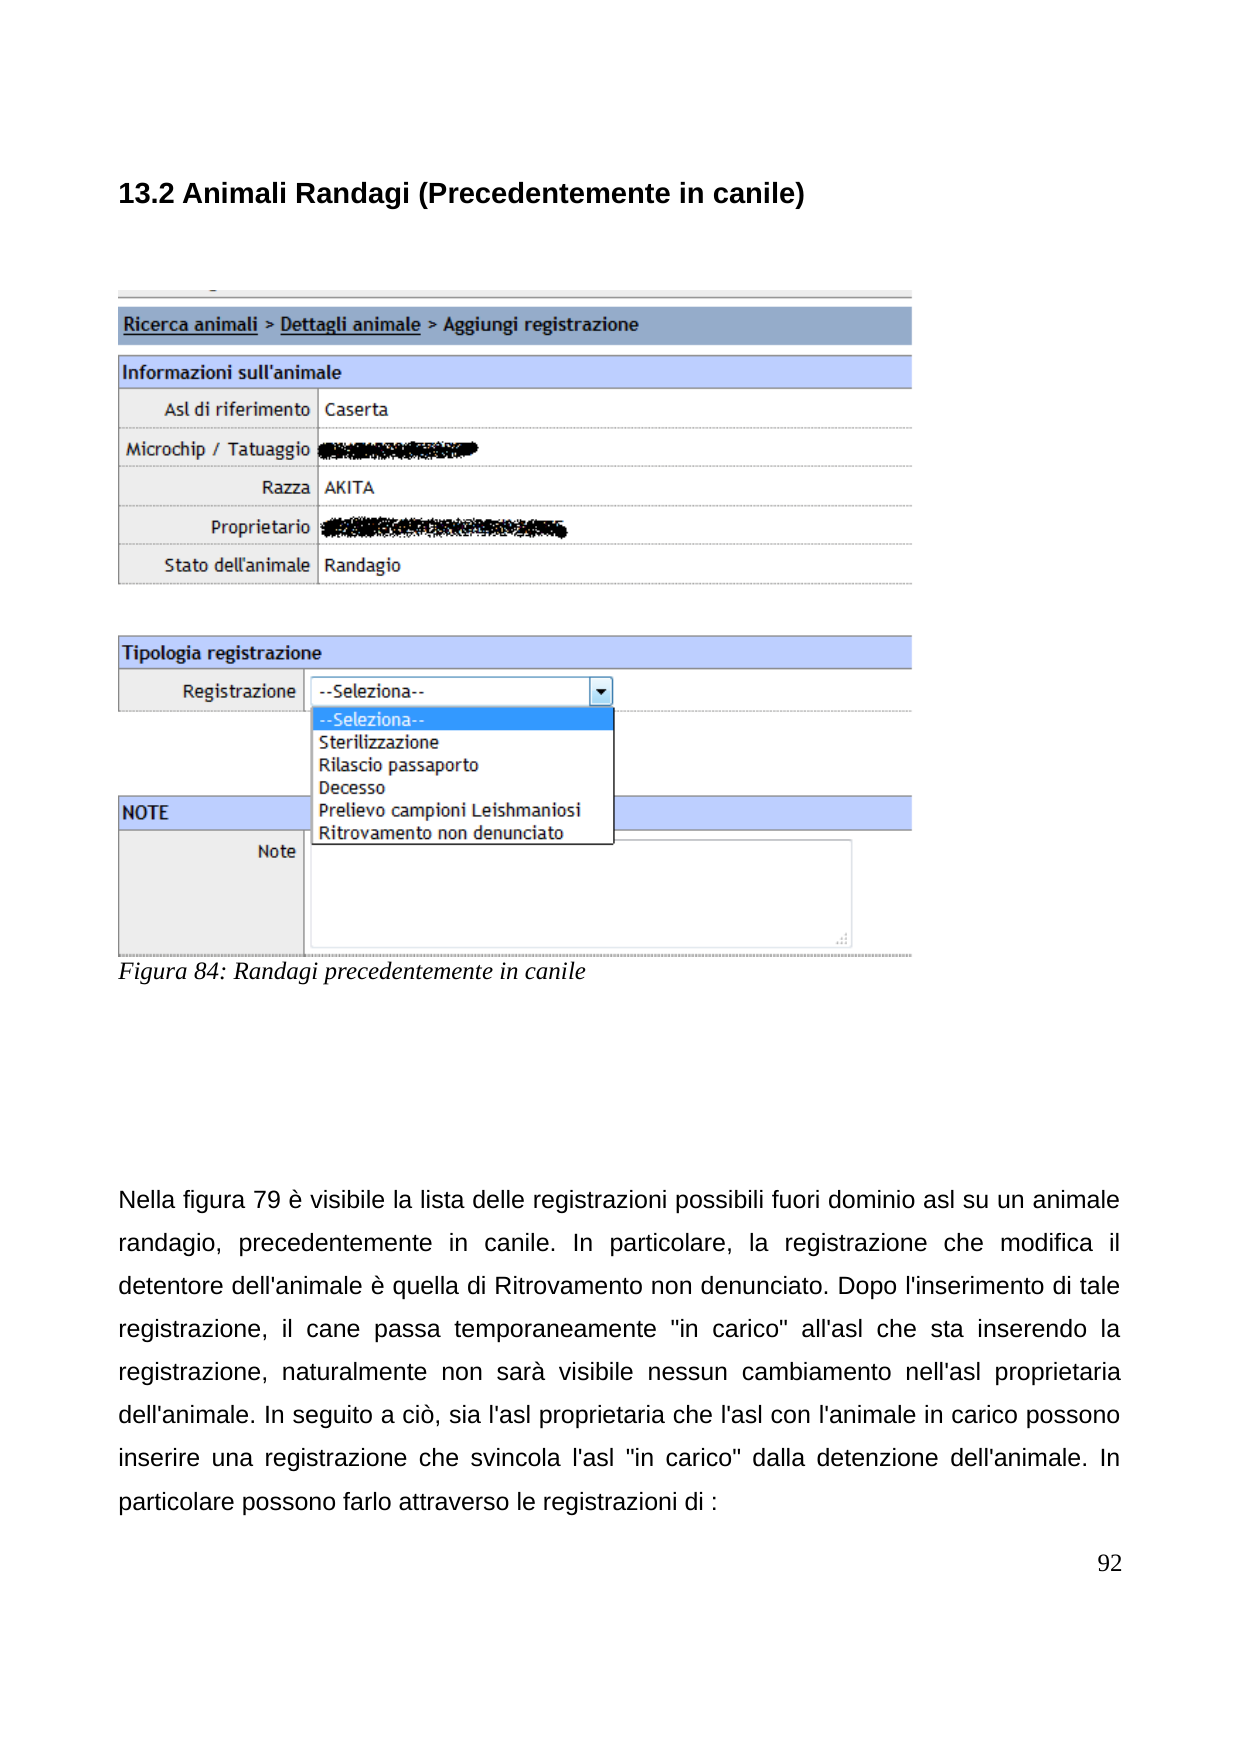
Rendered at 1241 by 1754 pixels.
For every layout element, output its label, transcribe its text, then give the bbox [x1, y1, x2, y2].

text Figura 84: Randagi precedentemente in canile [118, 957, 1122, 985]
subtitle 13.2 Animali Randagi (Precedentemente in canile) [118, 176, 1122, 210]
text Nella figura 79 è visibile la lista delle registrazioni possibili fuori dominio asl su un animale randagio, precedentemente in canile. In particolare, la registrazione che modifica il detentore dell'animale è quella di Ritrovamento non denunciato. Dopo l'inserimento di tale registrazione, il cane passa temporaneamente "in carico" all'asl che sta inserendo la registrazione, naturalmente non sarà visibile nessun cambiamento nell'asl proprietaria dell'animale. In seguito a ciò, sia l'asl proprietaria che l'asl con l'animale in carico possono inserire una registrazione che svincola l'asl "in carico" dalla detenzione dell'animale. In particolare possono farlo attraverso le registrazioni di : [118, 1141, 1122, 1515]
picture [118, 290, 1123, 957]
